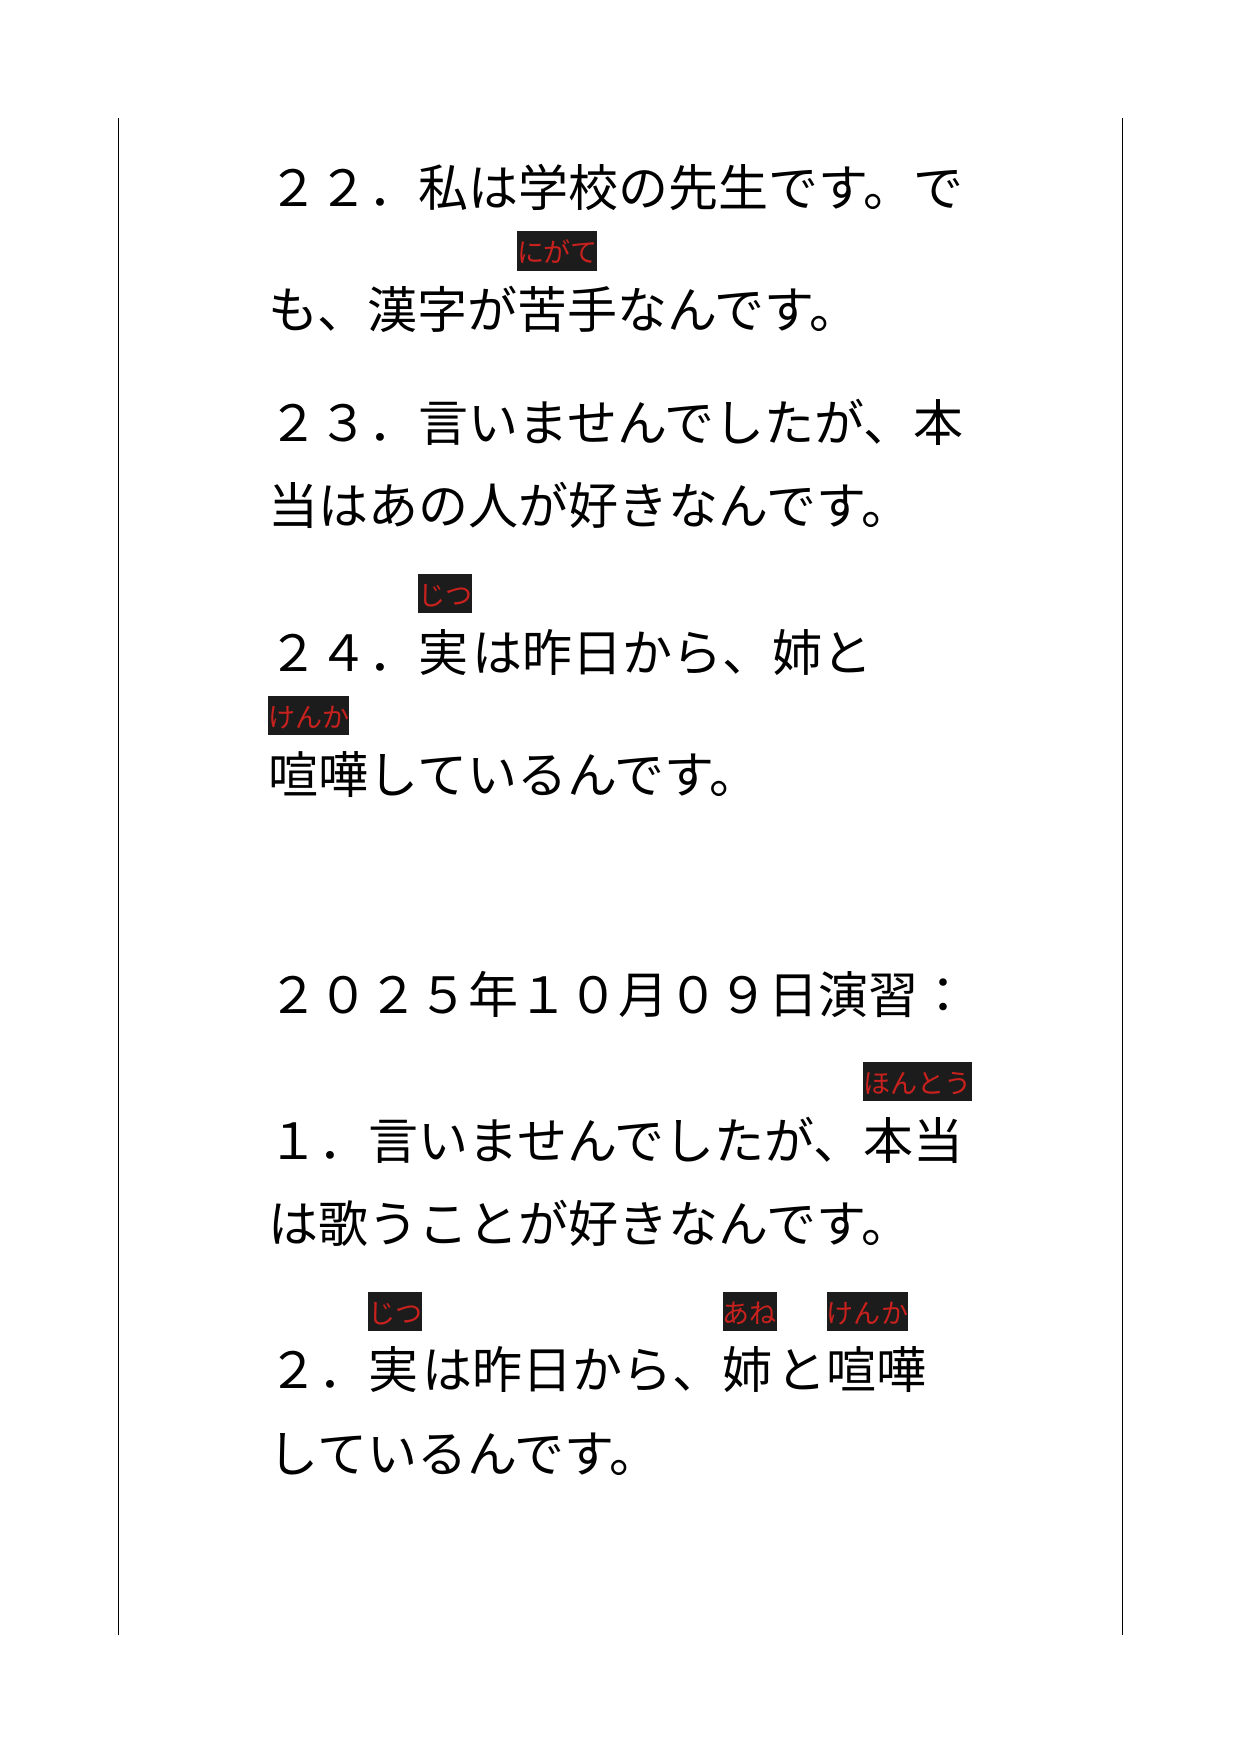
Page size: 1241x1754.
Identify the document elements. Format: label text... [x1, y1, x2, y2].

text １．言いませんでしたが、本当ほんとうは歌うことが好きなんです。 [268, 1062, 972, 1257]
text ２４．実じつは昨日から、姉と喧嘩けんかしているんです。 [268, 574, 972, 808]
text ２２．私は学校の先生です。でも、漢字が苦手にがてなんです。 [268, 148, 972, 343]
text ２３．言いませんでしたが、本当はあの人が好きなんです。 [268, 383, 972, 539]
text ２０２５年１０月０９日演習： [268, 955, 972, 1028]
text ２．実じつは昨日から、姉あねと喧嘩けんかしているんです。 [268, 1292, 972, 1487]
